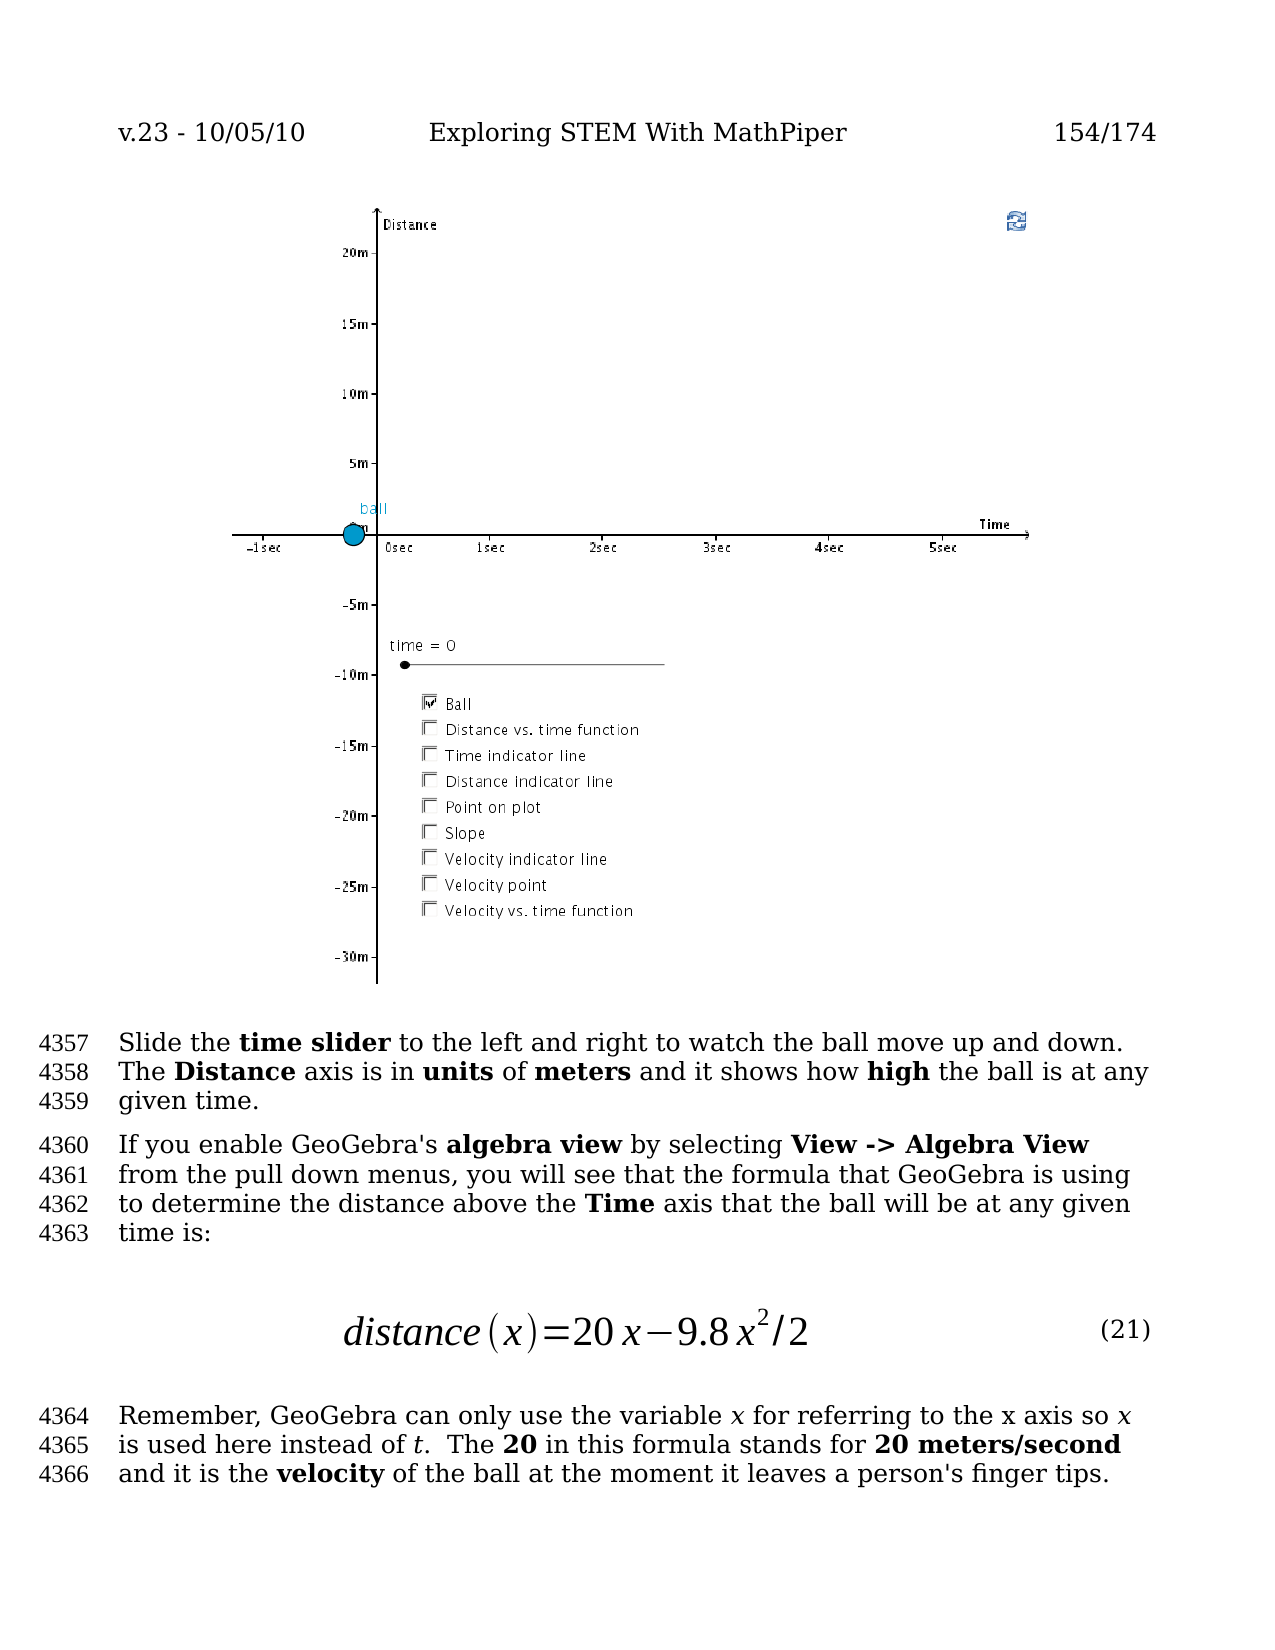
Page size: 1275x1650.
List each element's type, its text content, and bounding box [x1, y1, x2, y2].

text Remember, GeoGebra can only use the variable x for referring to the x axis so x is used here instead of t. The 20 in this formula stands for 20 meters/second and it is the velocity of the ball at the moment it leaves a person's finger tips. [118, 1401, 1157, 1489]
table_header [118, 1298, 1041, 1363]
picture [232, 208, 1029, 984]
text Slide the time slider to the left and right to watch the ball move up and down. The Distance axis is in units of meters and it shows how high the ball is at any given time. [118, 1027, 1157, 1115]
table_header (21) [1041, 1298, 1157, 1363]
text If you enable GeoGebra's algebra view by selecting View -> Algebra View from the pull down menus, you will see that the formula that GeoGebra is using to determine the distance above the Time axis that the ball will be at any given time is: [118, 1130, 1157, 1247]
